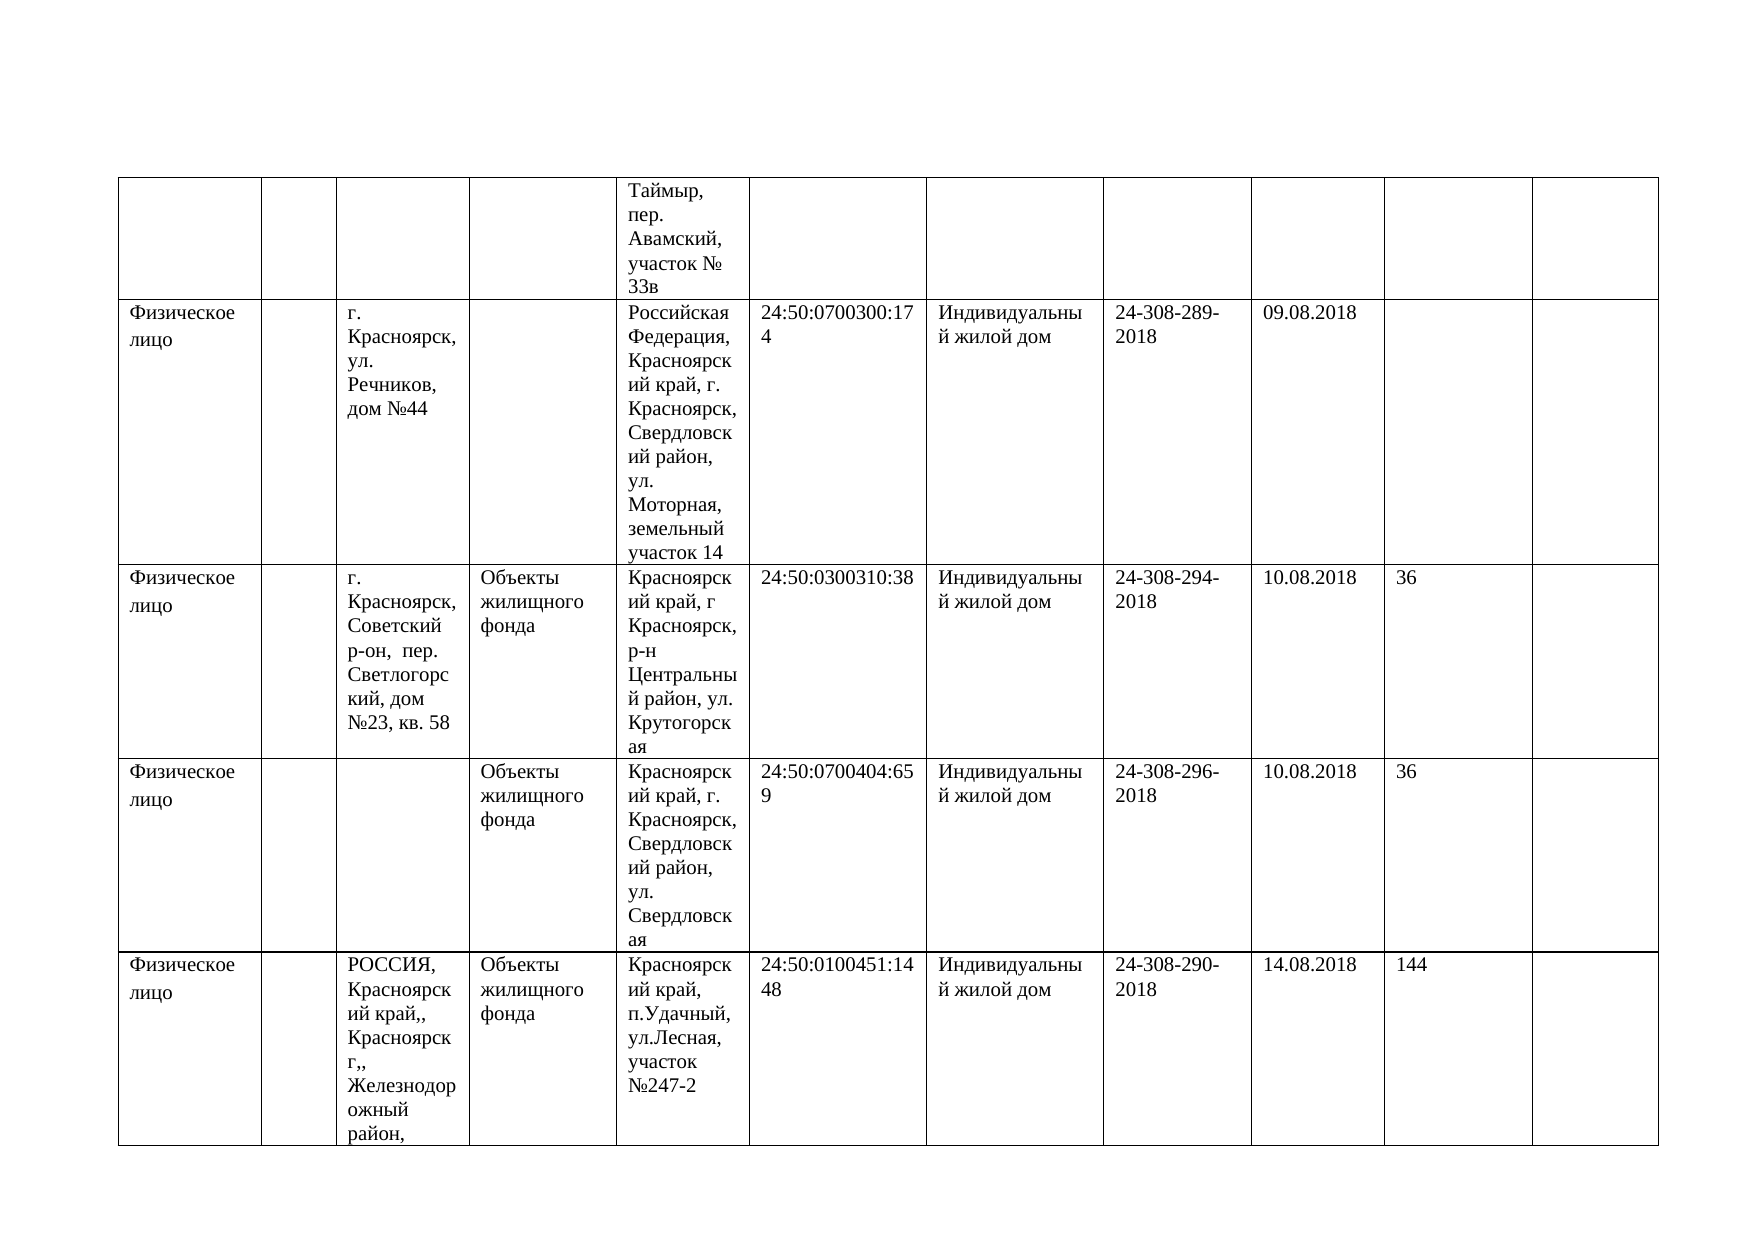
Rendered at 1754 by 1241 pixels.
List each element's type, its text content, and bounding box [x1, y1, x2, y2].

table_cell [262, 759, 336, 951]
table_cell 10.08.2018 [1252, 565, 1384, 758]
table_cell [262, 565, 336, 758]
table_cell 24-308-289-2018 [1104, 300, 1251, 564]
table_cell 10.08.2018 [1252, 759, 1384, 951]
table_cell [1252, 178, 1384, 298]
table_cell Красноярский край, г. Красноярск, Свердловский район, ул. Свердловская [617, 759, 749, 951]
table_cell г. Красноярск, ул. Речников, дом №44 [337, 300, 469, 564]
table_cell Объекты жилищного фонда [470, 759, 616, 951]
table_cell [1104, 178, 1251, 298]
table_cell г. Красноярск, Советский р-он, пер. Светлогорский, дом №23, кв. 58 [337, 565, 469, 758]
table_cell [337, 759, 469, 951]
table_cell Российская Федерация, Красноярский край, г. Красноярск, Свердловский район, ул. Моторная, земельный участок 14 [617, 300, 749, 564]
table_cell 14.08.2018 [1252, 953, 1384, 1145]
table_cell [1385, 178, 1532, 298]
table_cell 144 [1385, 953, 1532, 1145]
table_cell [470, 178, 616, 298]
table_cell [470, 300, 616, 564]
table_cell Объекты жилищного фонда [470, 565, 616, 758]
table_cell Индивидуальный жилой дом [927, 759, 1103, 951]
table_cell [1533, 178, 1658, 298]
table_cell 36 [1385, 759, 1532, 951]
table_cell Таймыр, пер. Авамский, участок № 33в [617, 178, 749, 298]
table_cell [1533, 565, 1658, 758]
table_cell Индивидуальный жилой дом [927, 565, 1103, 758]
table_cell [1533, 953, 1658, 1145]
table_cell [927, 178, 1103, 298]
table_cell Объекты жилищного фонда [470, 953, 616, 1145]
table_cell 24:50:0300310:38 [750, 565, 926, 758]
table_cell 24:50:0100451:1448 [750, 953, 926, 1145]
table_cell Физическое лицо [119, 759, 261, 951]
table_cell Индивидуальный жилой дом [927, 953, 1103, 1145]
table_cell 24:50:0700404:659 [750, 759, 926, 951]
table_cell [262, 300, 336, 564]
table_cell [1533, 759, 1658, 951]
table_cell 36 [1385, 565, 1532, 758]
table_cell Физическое лицо [119, 565, 261, 758]
table_cell [262, 953, 336, 1145]
table_cell 24:50:0700300:174 [750, 300, 926, 564]
table_cell [750, 178, 926, 298]
table_cell Красноярский край, г Красноярск, р-н Центральный район, ул. Крутогорская [617, 565, 749, 758]
table_cell Индивидуальный жилой дом [927, 300, 1103, 564]
table_cell [262, 178, 336, 298]
table_cell [337, 178, 469, 298]
table_cell Физическое лицо [119, 300, 261, 564]
table_cell [119, 178, 261, 298]
table_cell Красноярский край, п.Удачный, ул.Лесная, участок №247-2 [617, 953, 749, 1145]
table_cell [1385, 300, 1532, 564]
table_cell 09.08.2018 [1252, 300, 1384, 564]
table_cell РОССИЯ, Красноярский край,, Красноярск г,, Железнодорожный район, [337, 953, 469, 1145]
table_cell 24-308-296-2018 [1104, 759, 1251, 951]
table_cell Физическое лицо [119, 953, 261, 1145]
table_cell 24-308-290-2018 [1104, 953, 1251, 1145]
table_cell 24-308-294-2018 [1104, 565, 1251, 758]
table_cell [1533, 300, 1658, 564]
